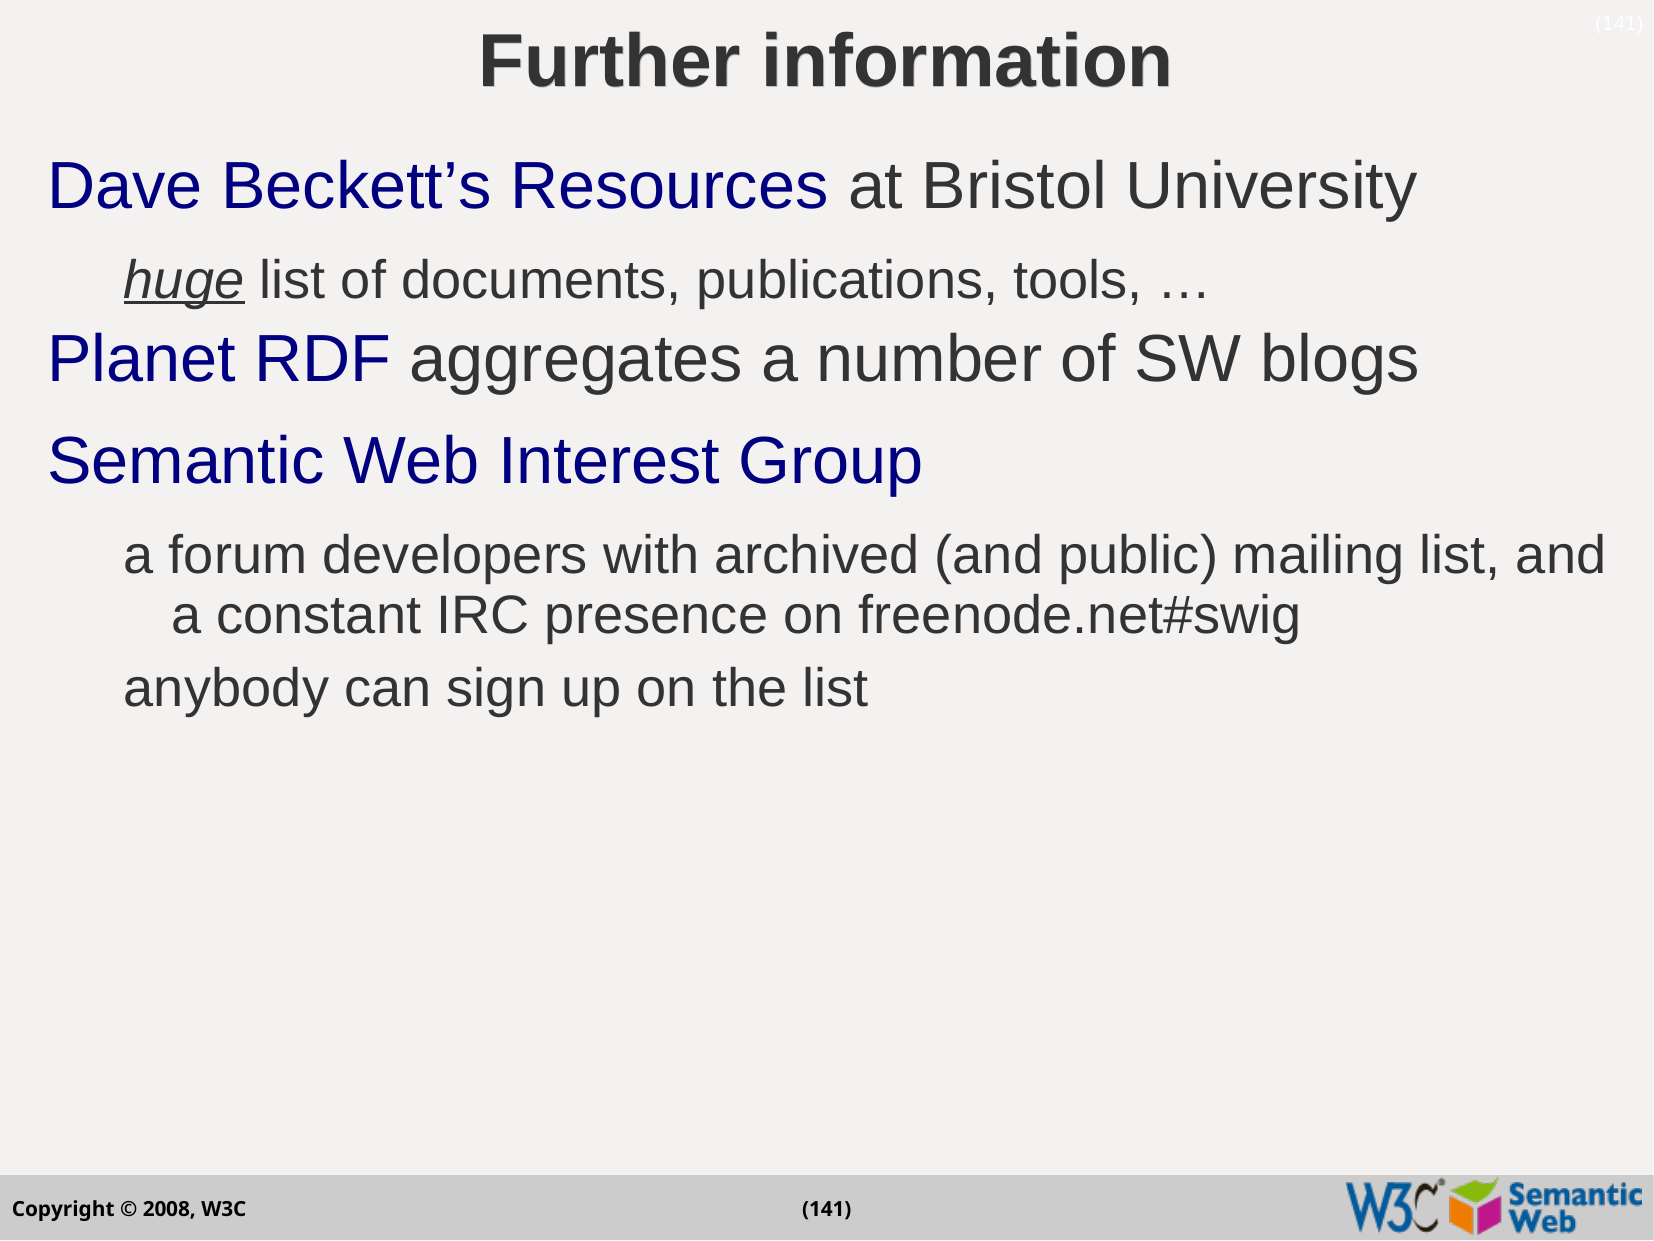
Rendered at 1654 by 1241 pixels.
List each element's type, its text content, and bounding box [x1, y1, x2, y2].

title Further information [0, 0, 1654, 119]
picture [1346, 1175, 1642, 1235]
list Dave Beckett’s Resources at Bristol University huge list of documents, publications, tools, … Planet RDF aggregates a number of SW blogs Semantic Web Interest Group a forum developers with archived (and public) mailing list, and a constant IRC presence on freenode.net#swig anybody can sign up on the list [29, 147, 1624, 1134]
